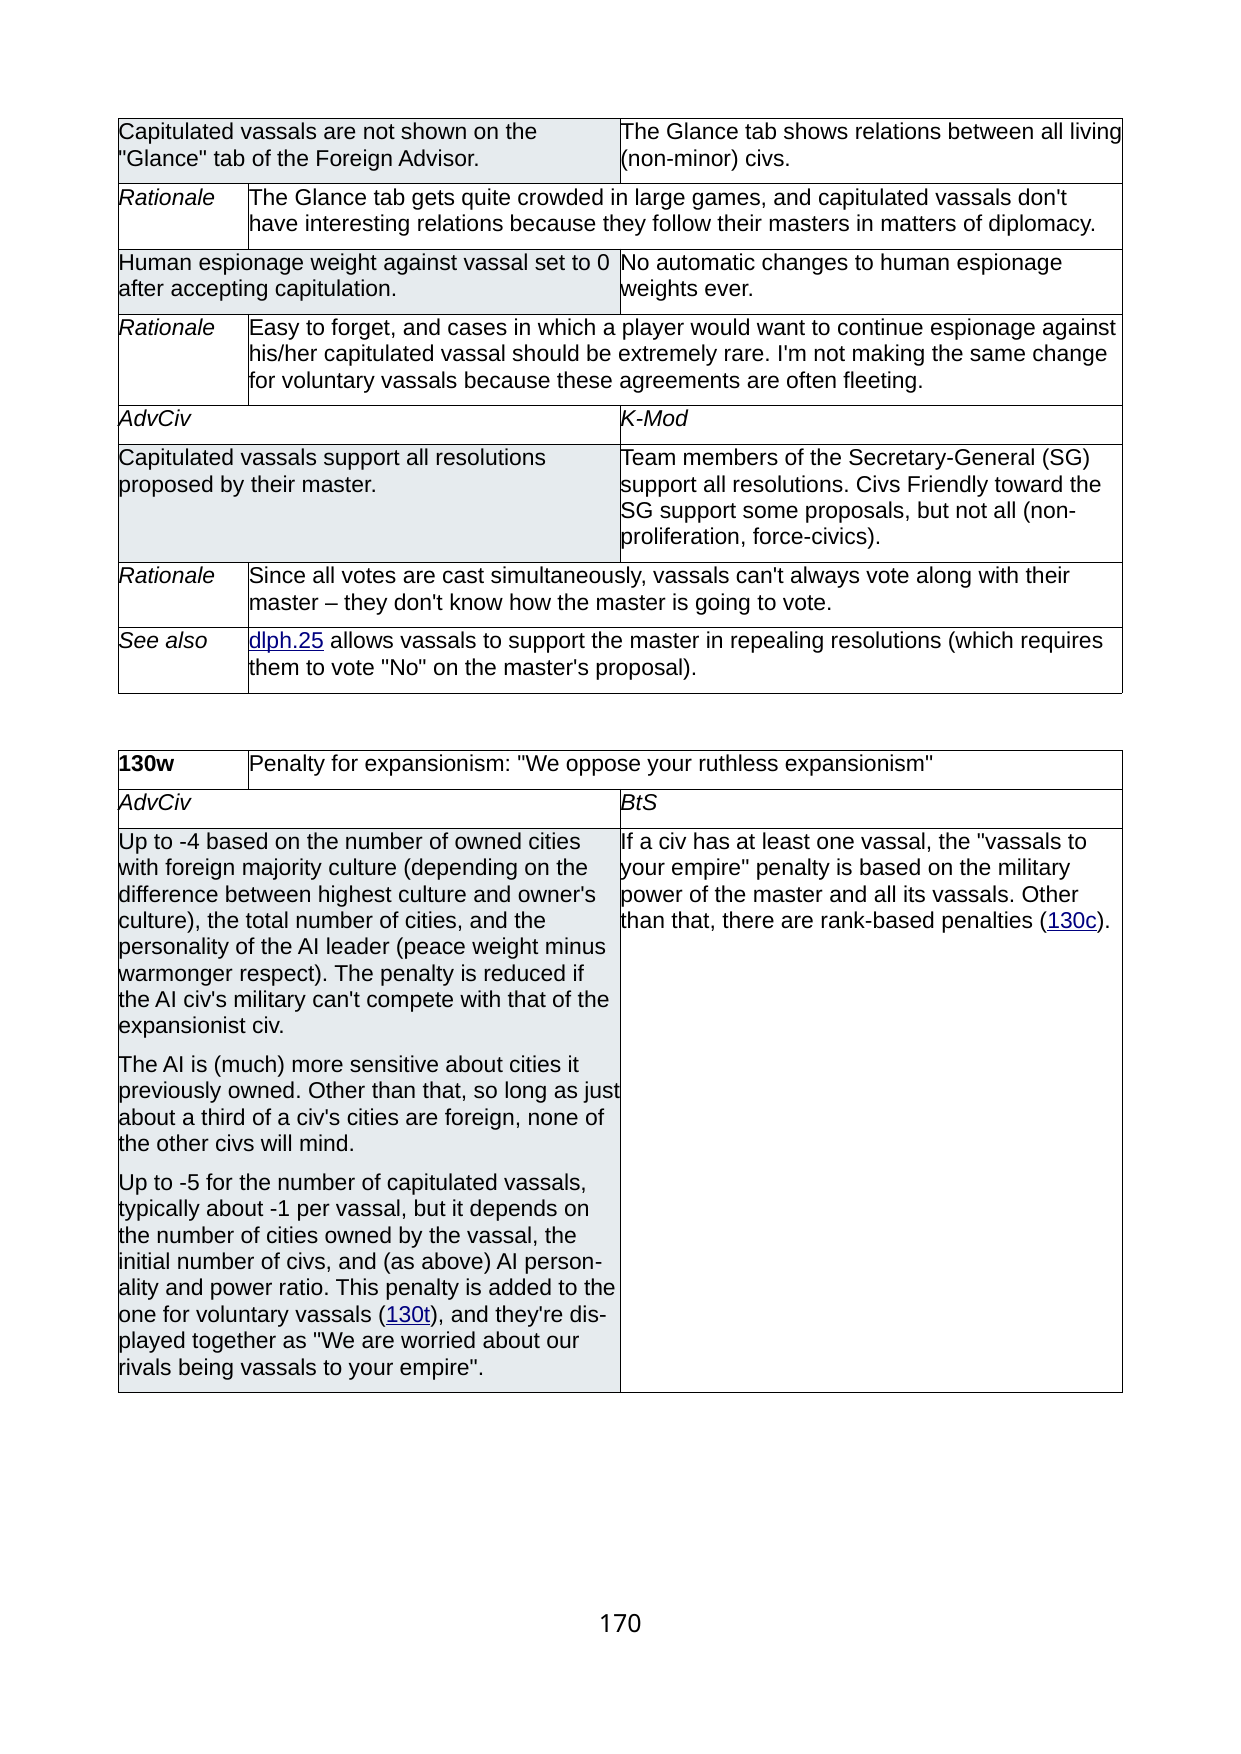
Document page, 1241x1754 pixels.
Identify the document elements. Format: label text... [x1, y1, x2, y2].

table_cell Rationale [119, 563, 248, 627]
table_cell Up to -4 based on the number of owned cities with foreign majority culture (depending on the difference between highest culture and owner's culture), the total number of cities, and the personality of the AI leader (peace weight minus warmonger respect). The penalty is reduced if the AI civ's military can't compete with that of the expansionist civ. The AI is (much) more sensitive about cities it previously owned. Other than that, so long as just about a third of a civ's cities are foreign, none of the other civs will mind. Up to -5 for the number of capitulated vassals, typically about -1 per vassal, but it depends on the number of cities owned by the vassal, the initial number of civs, and (as above) AI person­ality and power ratio. This penalty is added to the one for voluntary vassals (130t), and they're dis­played together as "We are worried about our rivals being vassals to your empire". [119, 829, 620, 1392]
table_header 130w [119, 751, 248, 789]
table_cell Rationale [119, 184, 248, 248]
table_cell Since all votes are cast simultaneously, vassals can't always vote along with their master – they don't know how the master is going to vote. [249, 563, 1122, 627]
table_cell Team members of the Secretary-General (SG) support all resolutions. Civs Friendly toward the SG support some proposals, but not all (non-proliferation, force-civics). [621, 445, 1122, 562]
table_cell Rationale [119, 315, 248, 405]
table_cell Capitulated vassals are not shown on the "Glance" tab of the Foreign Advisor. [119, 119, 620, 183]
table_cell BtS [621, 790, 1122, 828]
table_cell If a civ has at least one vassal, the "vassals to your empire" penalty is based on the military power of the master and all its vassals. Other than that, there are rank-based penalties (130c). [621, 829, 1122, 1392]
table_cell K-Mod [621, 406, 1122, 444]
table_cell Easy to forget, and cases in which a player would want to continue espionage against his/her capitulated vassal should be extremely rare. I'm not making the same change for voluntary vassals because these agreements are often fleeting. [249, 315, 1122, 405]
table_cell The Glance tab shows relations between all living (non-minor) civs. [621, 119, 1122, 183]
table_header Penalty for expansionism: "We oppose your ruthless expansionism" [249, 751, 1122, 789]
table_cell AdvCiv [119, 406, 620, 444]
table_cell No automatic changes to human espionage weights ever. [621, 250, 1122, 314]
table_cell dlph.25 allows vassals to support the master in repealing resolutions (which requires them to vote "No" on the master's proposal). [249, 628, 1122, 692]
table_cell Capitulated vassals support all resolutions proposed by their master. [119, 445, 620, 562]
table_cell Human espionage weight against vassal set to 0 after accepting capitulation. [119, 250, 620, 314]
table_cell See also [119, 628, 248, 692]
table_cell AdvCiv [119, 790, 620, 828]
table_cell The Glance tab gets quite crowded in large games, and capitulated vassals don't have interesting relations because they follow their masters in matters of diplomacy. [249, 184, 1122, 248]
